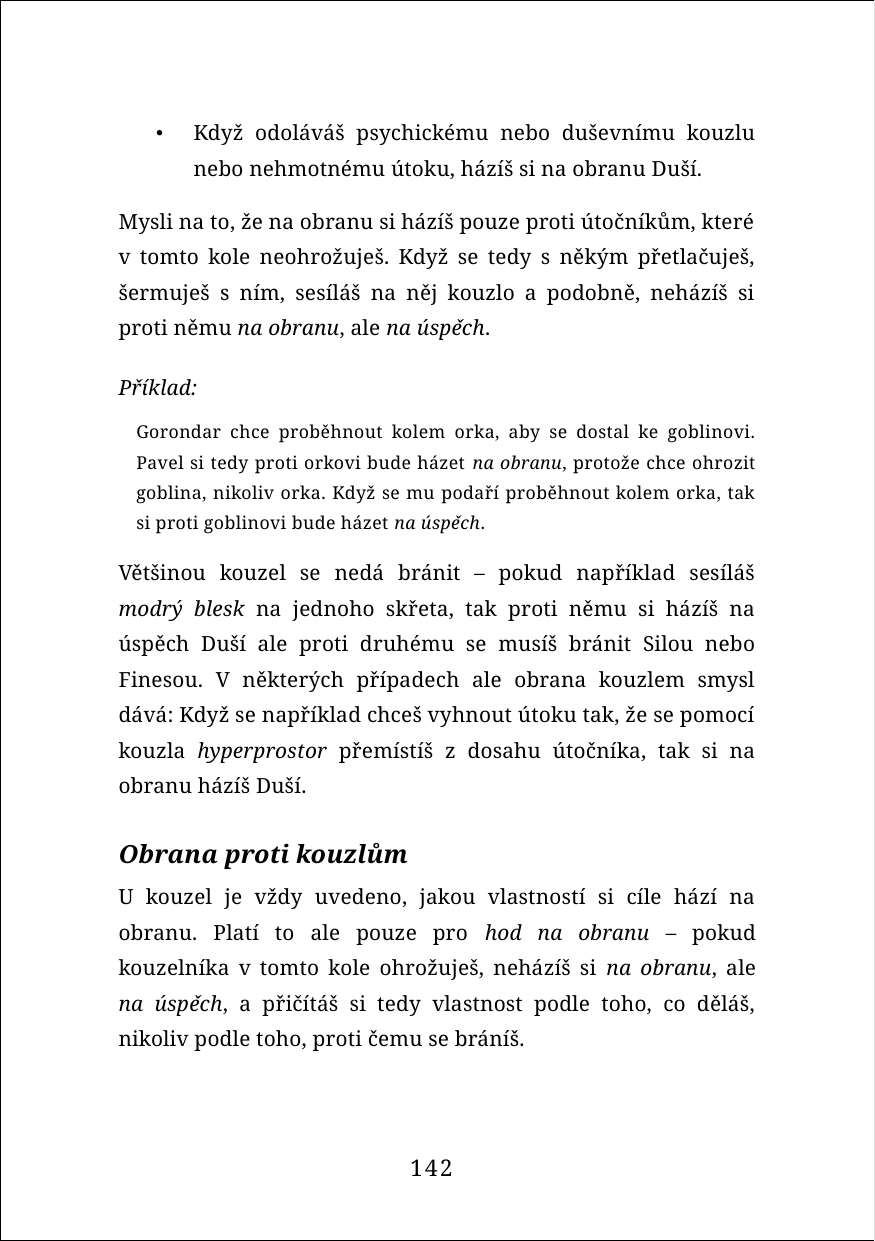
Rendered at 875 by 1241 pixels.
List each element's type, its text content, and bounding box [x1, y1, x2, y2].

text Většinou kouzel se nedá bránit – pokud například sesíláš modrý blesk na jednoho skřeta, tak proti němu si házíš na úspěch Duší ale proti druhému se musíš bránit Silou nebo Finesou. V některých případech ale obrana kouzlem smysl dává: Když se například chceš vyhnout útoku tak, že se pomocí kouzla hyperprostor přemístíš z dosahu útočníka, tak si na obranu házíš Duší. [118, 558, 756, 800]
subtitle Obrana proti kouzlům [118, 837, 756, 871]
text U kouzel je vždy uvedeno, jakou vlastností si cíle hází na obranu. Platí to ale pouze pro hod na obranu – pokud kouzelníka v tomto kole ohrožuješ, neházíš si na obranu, ale na úspěch, a přičítáš si tedy vlastnost podle toho, co děláš, nikoliv podle toho, proti čemu se bráníš. [118, 882, 756, 1053]
list Když odoláváš psychickému nebo duševnímu kouzlu nebo nehmotnému útoku, házíš si na obranu Duší. [156, 118, 756, 182]
text Gorondar chce proběhnout kolem orka, aby se dostal ke goblinovi. Pavel si tedy proti orkovi bude házet na obranu, protože chce ohrozit goblina, nikoliv orka. Když se mu podaří proběhnout kolem orka, tak si proti goblinovi bude házet na úspěch. [136, 420, 756, 535]
text Příklad: [118, 373, 756, 401]
text Mysli na to, že na obranu si házíš pouze proti útočníkům, které v tomto kole neohrožuješ. Když se tedy s někým přetlačuješ, šermuješ s ním, sesíláš na něj kouzlo a podobně, neházíš si proti němu na obranu, ale na úspěch. [118, 207, 756, 342]
